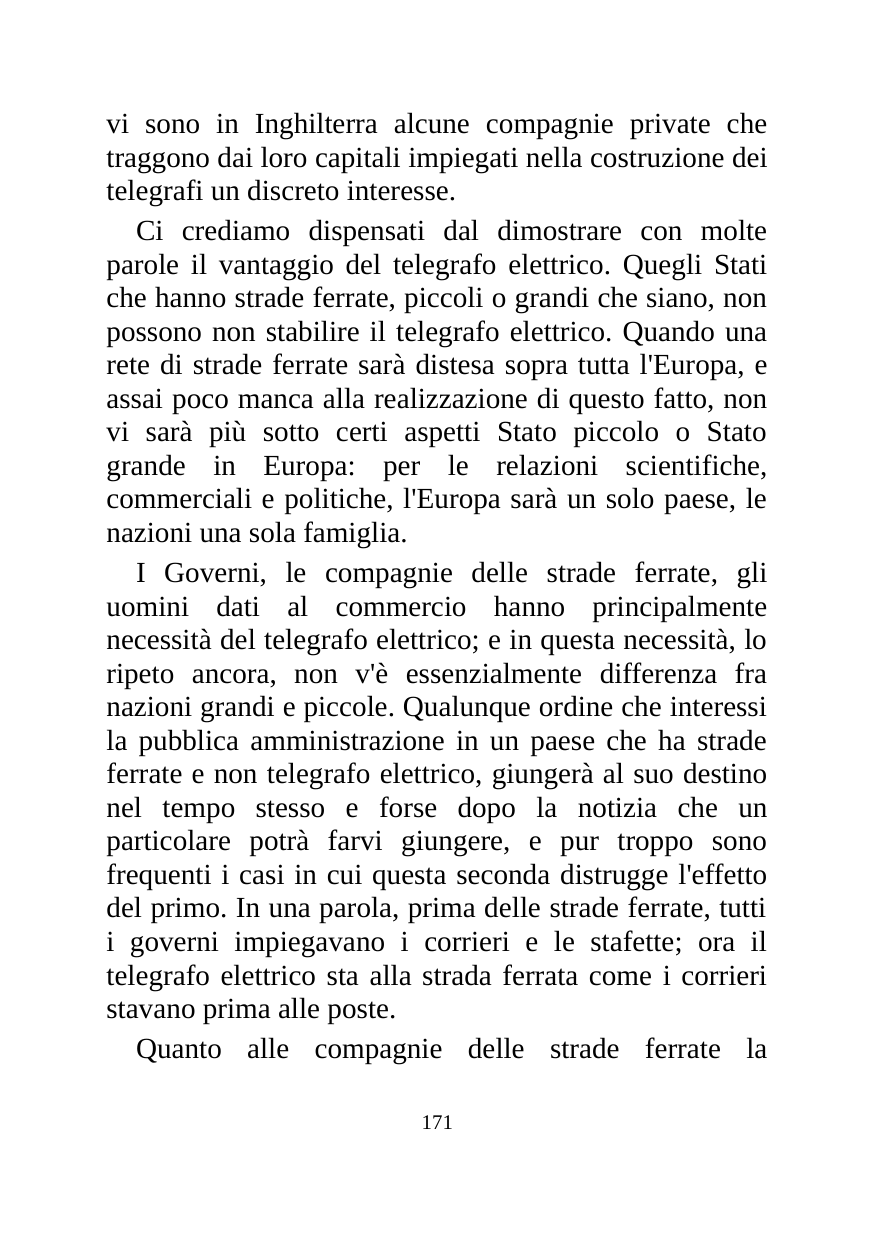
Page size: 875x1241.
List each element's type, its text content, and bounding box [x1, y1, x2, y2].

text I Governi, le compagnie delle strade ferrate, gli uomini dati al commercio hanno principalmente necessità del telegrafo elettrico; e in questa necessità, lo ripeto ancora, non v'è essenzialmente differenza fra nazioni grandi e piccole. Qualunque ordine che interessi la pubblica amministrazione in un paese che ha strade ferrate e non telegrafo elettrico, giungerà al suo destino nel tempo stesso e forse dopo la notizia che un particolare potrà farvi giungere, e pur troppo sono frequenti i casi in cui questa seconda distrugge l'effetto del primo. In una parola, prima delle strade ferrate, tutti i governi impiegavano i corrieri e le stafette; ora il telegrafo elettrico sta alla strada ferrata come i corrieri stavano prima alle poste. [106, 555, 768, 1025]
text Quanto alle compagnie delle strade ferrate la [106, 1031, 768, 1065]
text Ci crediamo dispensati dal dimostrare con molte parole il vantaggio del telegrafo elettrico. Quegli Stati che hanno strade ferrate, piccoli o grandi che siano, non possono non stabilire il telegrafo elettrico. Quando una rete di strade ferrate sarà distesa sopra tutta l'Europa, e assai poco manca alla realizzazione di questo fatto, non vi sarà più sotto certi aspetti Stato piccolo o Stato grande in Europa: per le relazioni scientifiche, commerciali e politiche, l'Europa sarà un solo paese, le nazioni una sola famiglia. [106, 213, 768, 549]
text vi sono in Inghilterra alcune compagnie private che traggono dai loro capitali impiegati nella costruzione dei telegrafi un discreto interesse. [106, 106, 768, 207]
